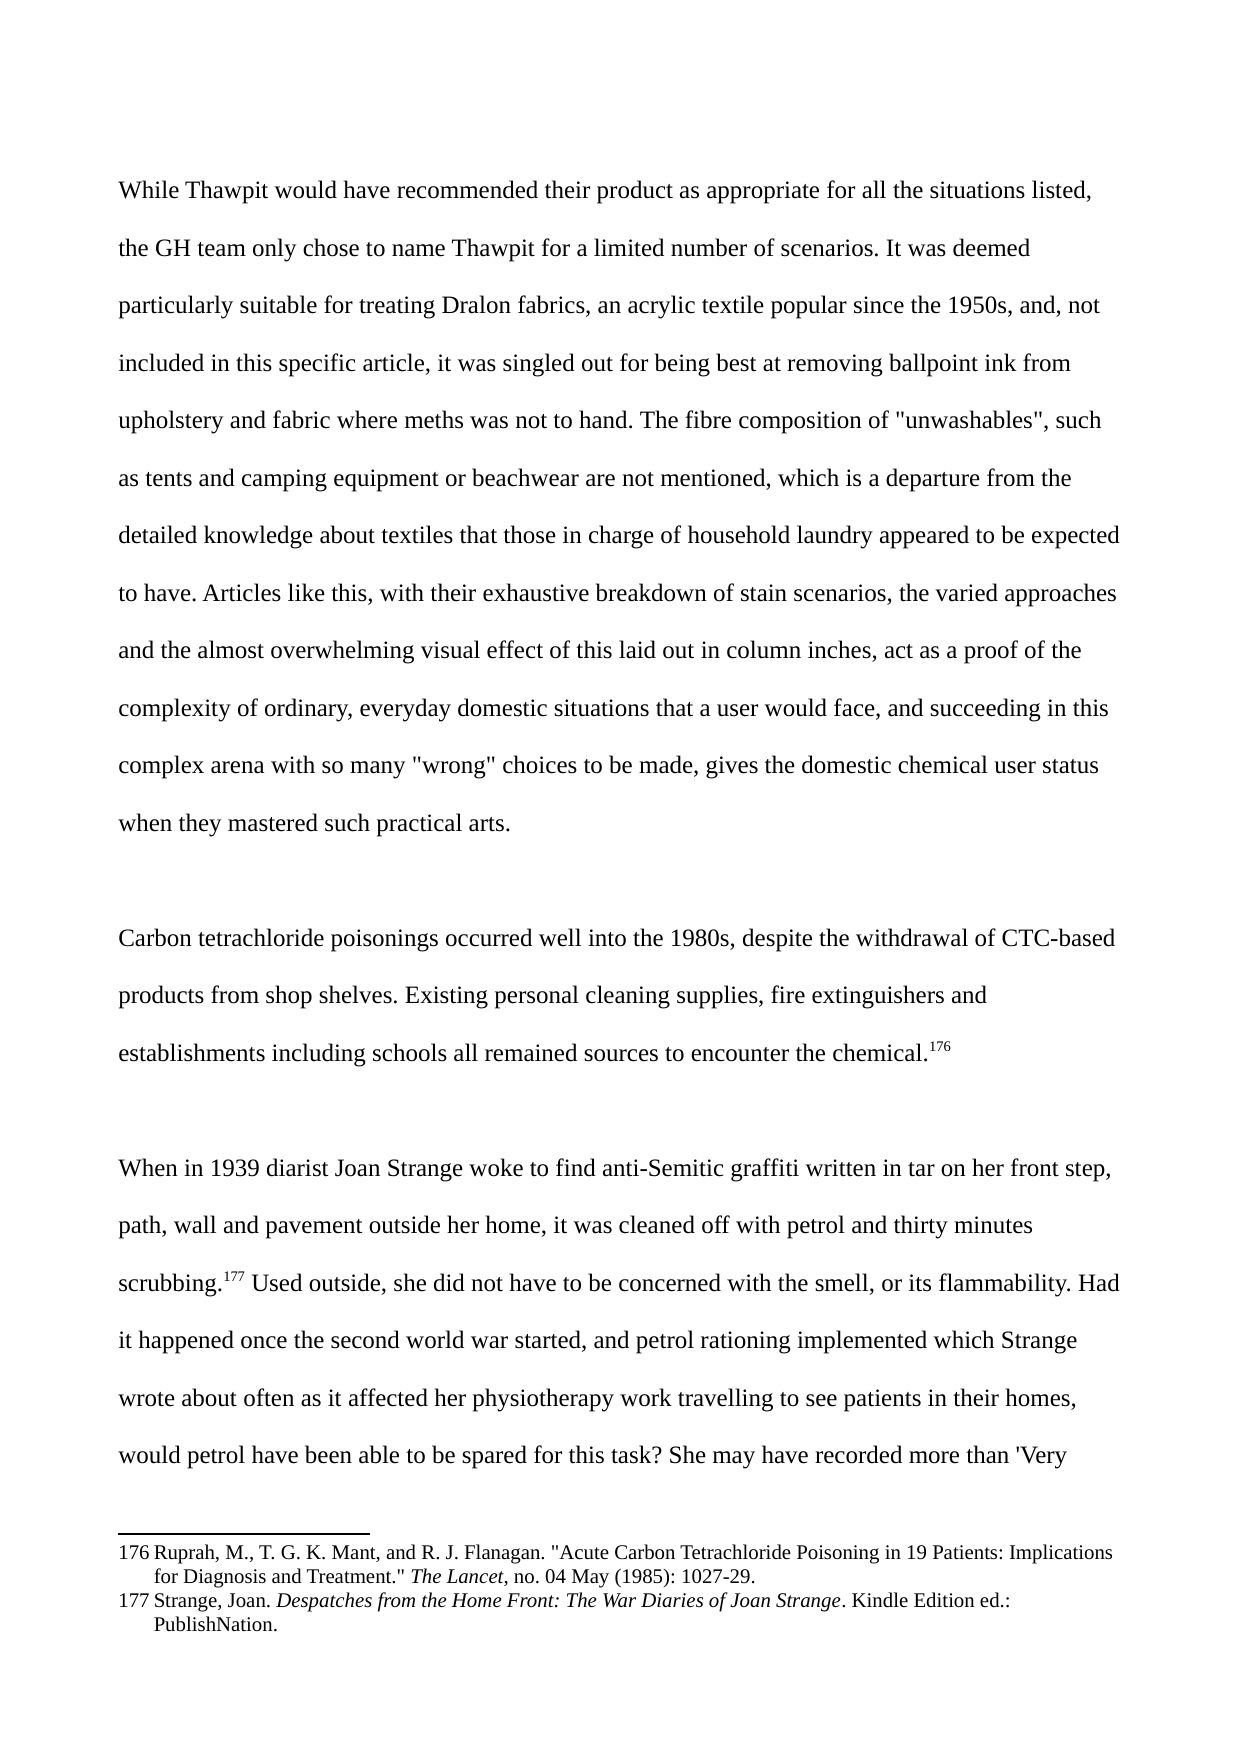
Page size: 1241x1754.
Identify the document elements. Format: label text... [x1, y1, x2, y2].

text Carbon tetrachloride poisonings occurred well into the 1980s, despite the withdrawal of CTC-based products from shop shelves. Existing personal cleaning supplies, fire extinguishers and establishments including schools all remained sources to encounter the chemical. [118, 923, 1122, 1067]
text Strange, Joan. Despatches from the Home Front: The War Diaries of Joan Strange. Kindle Edition ed.: PublishNation. [118, 1588, 1122, 1636]
text Ruprah, M., T. G. K. Mant, and R. J. Flanagan. "Acute Carbon Tetrachloride Poisoning in 19 Patients: Implications for Diagnosis and Treatment." The Lancet, no. 04 May (1985): 1027-29. [118, 1539, 1122, 1588]
text While Thawpit would have recommended their product as appropriate for all the situations listed, the GH team only chose to name Thawpit for a limited number of scenarios. It was deemed particularly suitable for treating Dralon fabrics, an acrylic textile popular since the 1950s, and, not included in this specific article, it was singled out for being best at removing ballpoint ink from upholstery and fabric where meths was not to hand. The fibre composition of "unwashables", such as tents and camping equipment or beachwear are not mentioned, which is a departure from the detailed knowledge about textiles that those in charge of household laundry appeared to be expected to have. Articles like this, with their exhaustive breakdown of stain scenarios, the varied approaches and the almost overwhelming visual effect of this laid out in column inches, act as a proof of the complexity of ordinary, everyday domestic situations that a user would face, and succeeding in this complex arena with so many "wrong" choices to be made, gives the domestic chemical user status when they mastered such practical arts. [118, 176, 1122, 837]
text When in 1939 diarist Joan Strange woke to find anti-Semitic graffiti written in tar on her front step, path, wall and pavement outside her home, it was cleaned off with petrol and thirty minutes scrubbing. Used outside, she did not have to be concerned with the smell, or its flammability. Had it happened once the second world war started, and petrol rationing implemented which Strange wrote about often as it affected her physiotherapy work travelling to see patients in their homes, would petrol have been able to be spared for this task? She may have recorded more than 'Very [118, 1153, 1122, 1469]
